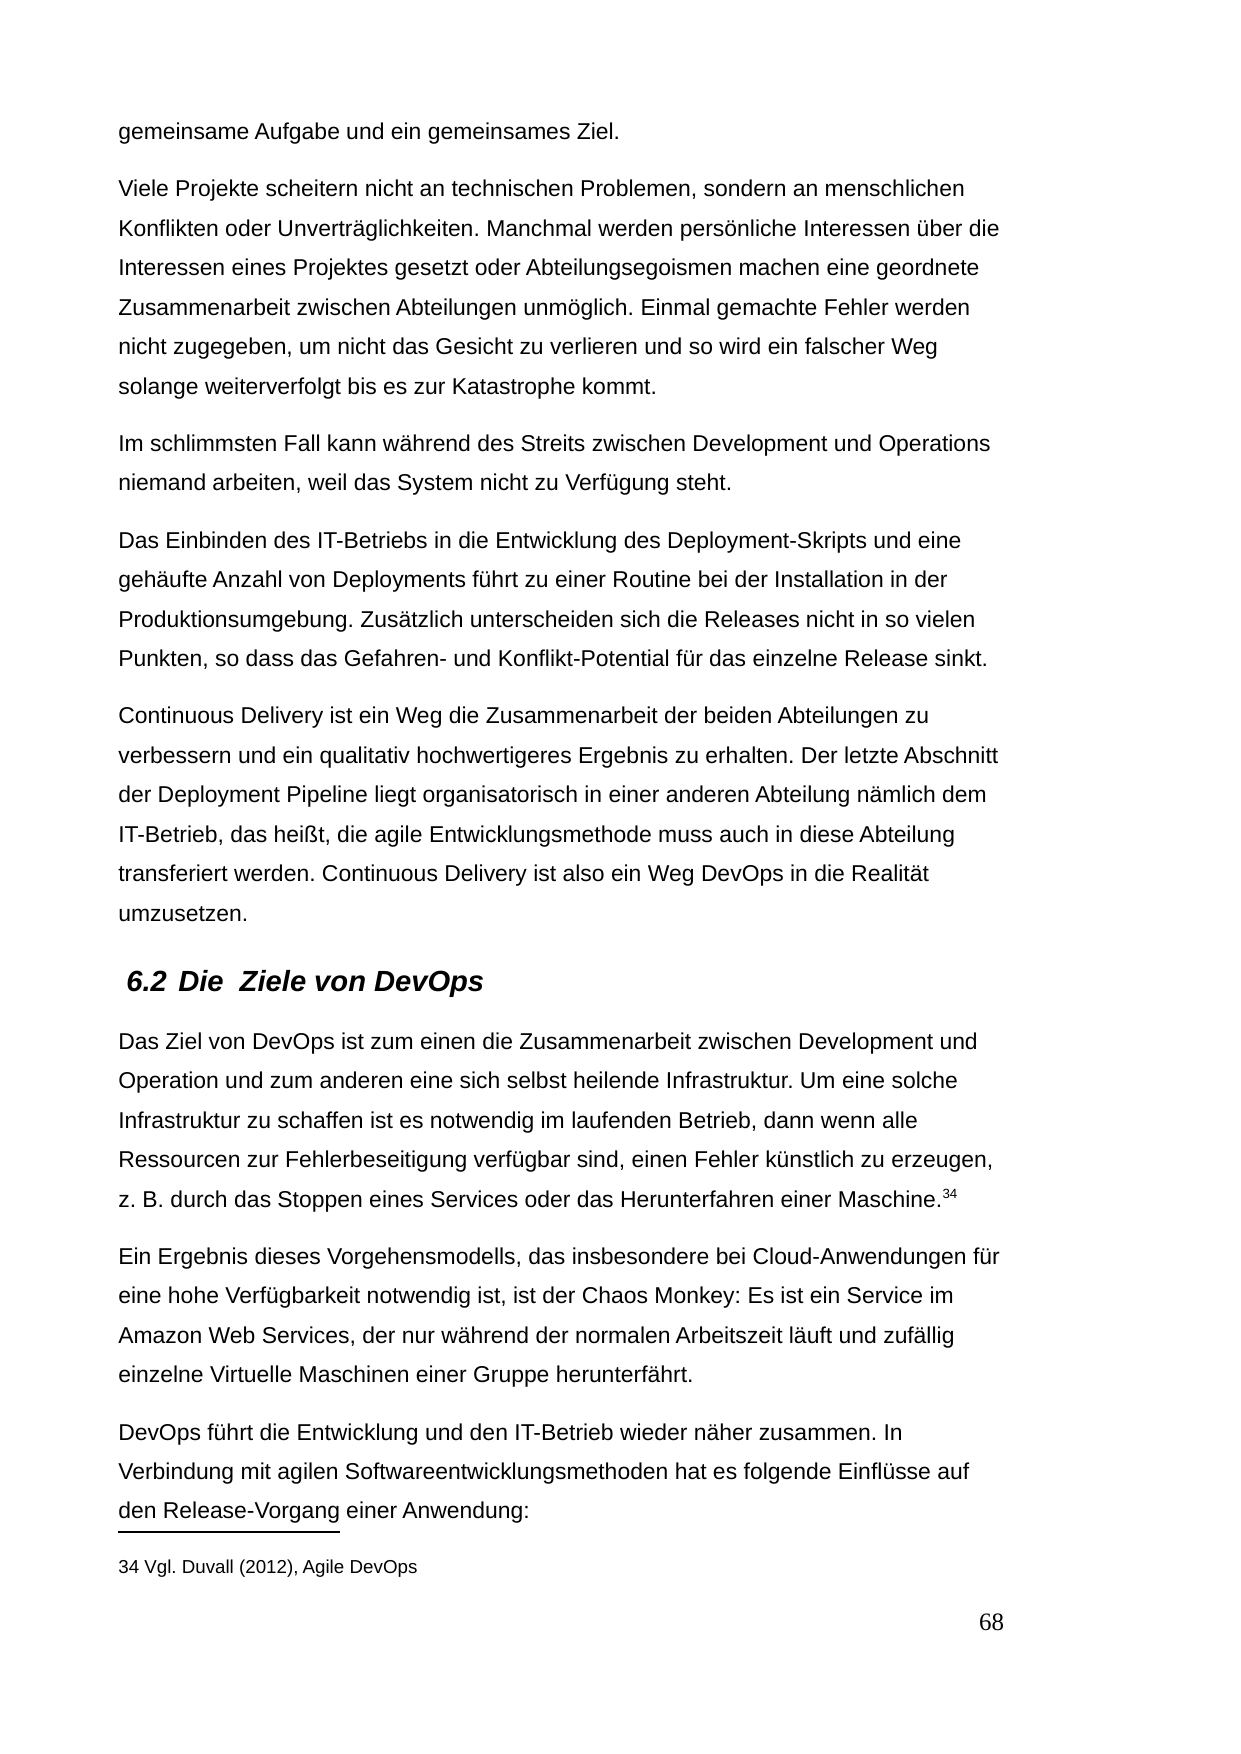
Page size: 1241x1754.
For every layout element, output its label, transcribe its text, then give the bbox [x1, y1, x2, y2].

text Ein Ergebnis dieses Vorgehensmodells, das insbesondere bei Cloud-Anwendungen für eine hohe Verfügbarkeit notwendig ist, ist der Chaos Monkey: Es ist ein Service im Amazon Web Services, der nur während der normalen Arbeitszeit läuft und zufällig einzelne Virtuelle Maschinen einer Gruppe herunterfährt. [118, 1243, 1004, 1388]
text DevOps führt die Entwicklung und den IT-Betrieb wieder näher zusammen. In Verbindung mit agilen Softwareentwicklungsmethoden hat es folgende Einflüsse auf den Release-Vorgang einer Anwendung: [118, 1418, 1004, 1524]
text Viele Projekte scheitern nicht an technischen Problemen, sondern an menschlichen Konflikten oder Unverträglichkeiten. Manchmal werden persönliche Interessen über die Interessen eines Projektes gesetzt oder Abteilungsegoismen machen eine geordnete Zusammenarbeit zwischen Abteilungen unmöglich. Einmal gemachte Fehler werden nicht zugegeben, um nicht das Gesicht zu verlieren und so wird ein falscher Weg solange weiterverfolgt bis es zur Katastrophe kommt. [118, 175, 1004, 399]
text Continuous Delivery ist ein Weg die Zusammenarbeit der beiden Abteilungen zu verbessern und ein qualitativ hochwertigeres Ergebnis zu erhalten. Der letzte Abschnitt der Deployment Pipeline liegt organisatorisch in einer anderen Abteilung nämlich dem IT-Betrieb, das heißt, die agile Entwicklungsmethode muss auch in diese Abteilung transferiert werden. Continuous Delivery ist also ein Weg DevOps in die Realität umzusetzen. [118, 702, 1004, 926]
subtitle Die Ziele von DevOps [118, 964, 1004, 998]
text gemeinsame Aufgabe und ein gemeinsames Ziel. [118, 118, 1004, 144]
text Das Einbinden des IT-Betriebs in die Entwicklung des Deployment-Skripts und eine gehäufte Anzahl von Deployments führt zu einer Routine bei der Installation in der Produktionsumgebung. Zusätzlich unterscheiden sich die Releases nicht in so vielen Punkten, so dass das Gefahren- und Konflikt-Potential für das einzelne Release sinkt. [118, 527, 1004, 671]
text Im schlimmsten Fall kann während des Streits zwischen Development und Operations niemand arbeiten, weil das System nicht zu Verfügung steht. [118, 430, 1004, 496]
text Das Ziel von DevOps ist zum einen die Zusammenarbeit zwischen Development und Operation und zum anderen eine sich selbst heilende Infrastruktur. Um eine solche Infrastruktur zu schaffen ist es notwendig im laufenden Betrieb, dann wenn alle Ressourcen zur Fehlerbeseitigung verfügbar sind, einen Fehler künstlich zu erzeugen, z. B. durch das Stoppen eines Services oder das Herunterfahren einer Maschine. [118, 1028, 1004, 1212]
text Vgl. Duvall (2012), Agile DevOps [118, 1556, 1004, 1578]
